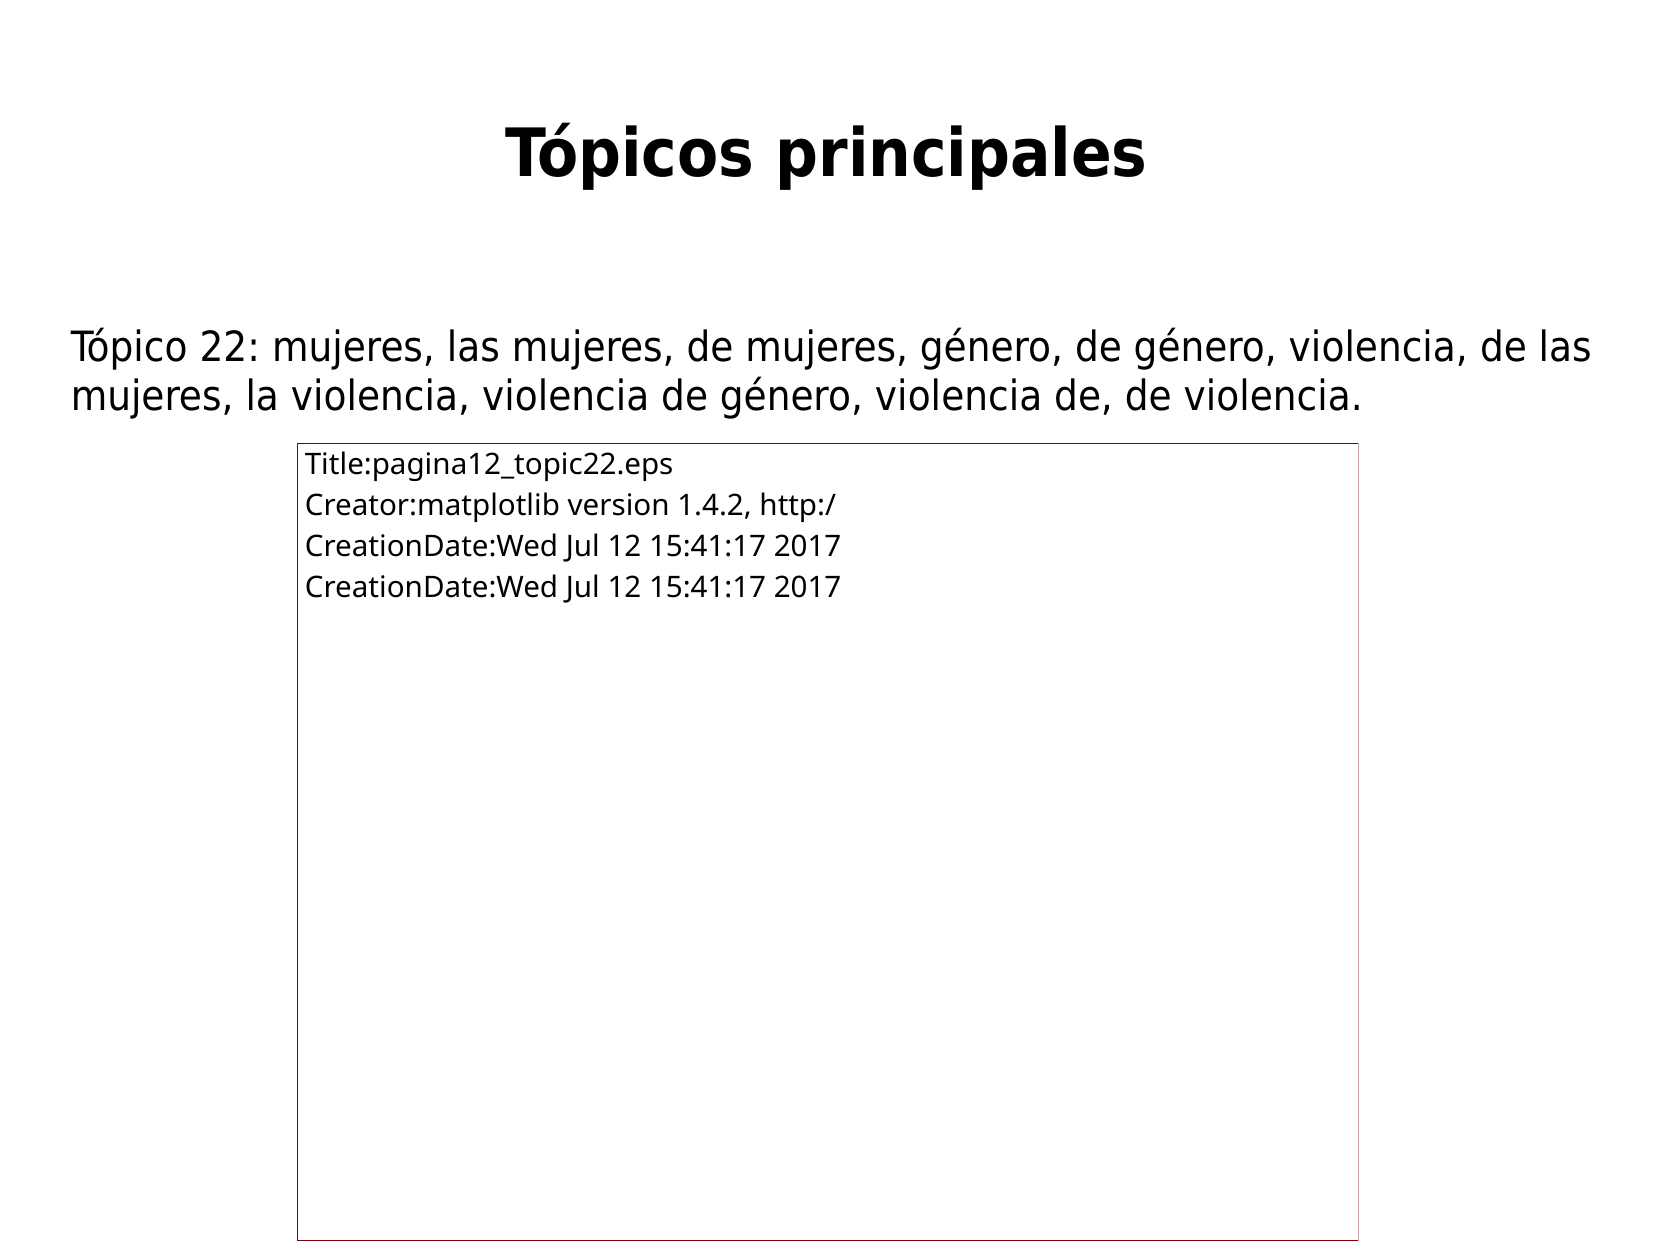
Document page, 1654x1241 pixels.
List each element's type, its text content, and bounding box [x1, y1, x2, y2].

picture [295, 441, 1359, 1241]
title Tópicos principales [82, 49, 1571, 257]
text_box Tópico 22: mujeres, las mujeres, de mujeres, género, de género, violencia, de las mujeres, la violencia, violencia de género, violencia de, de violencia. [55, 315, 1654, 478]
